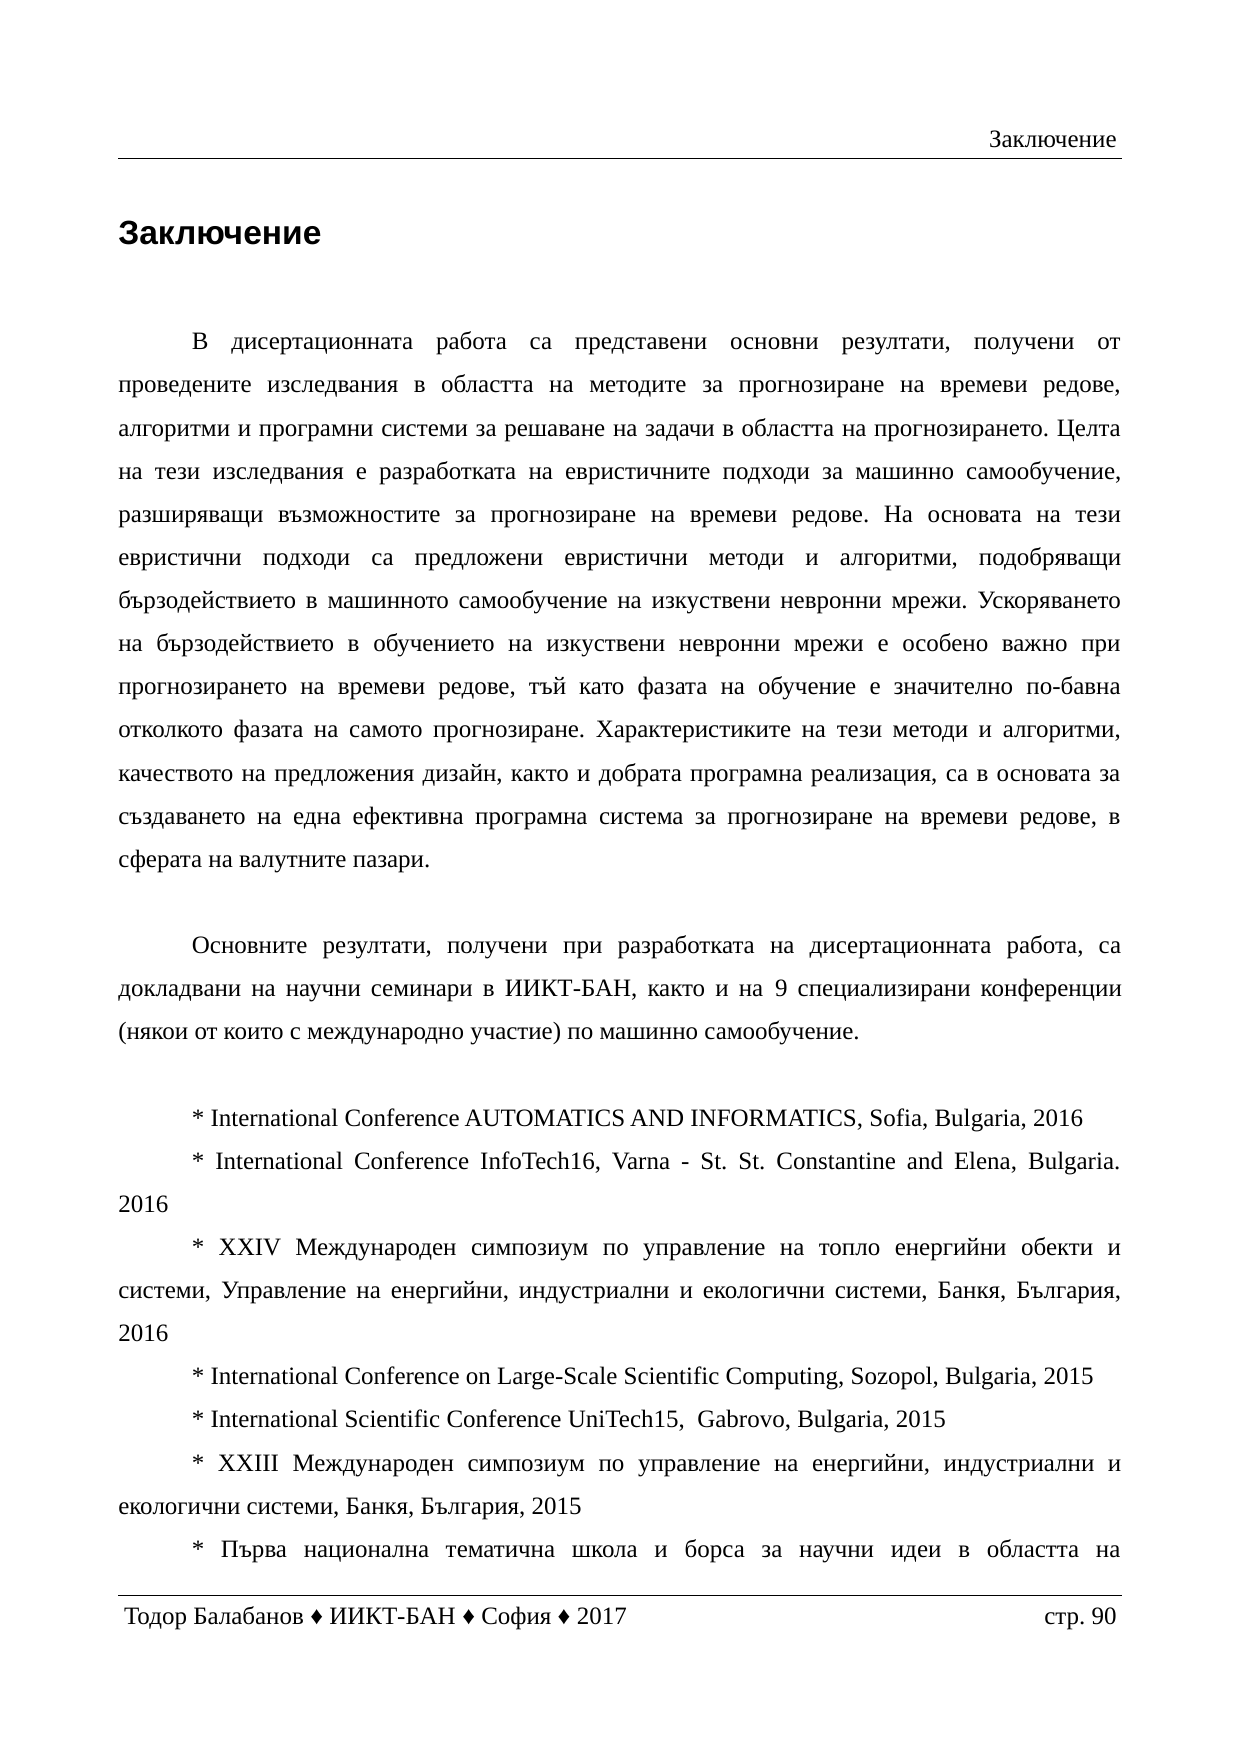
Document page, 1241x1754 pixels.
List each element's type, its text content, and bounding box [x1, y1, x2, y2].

text В дисертационната работа са представени основни резултати, получени от проведените изследвания в областта на методите за прогнозиране на времеви редове, алгоритми и програмни системи за решаване на задачи в областта на прогнозирането. Целта на тези изследвания е разработката на евристичните подходи за машинно самообучение, разширяващи възможностите за прогнозиране на времеви редове. На основата на тези евристични подходи са предложени евристични методи и алгоритми, подобряващи бързодействието в машинното самообучение на изкуствени невронни мрежи. Ускоряването на бързодействието в обучението на изкуствени невронни мрежи е особено важно при прогнозирането на времеви редове, тъй като фазата на обучение е значително по-бавна отколкото фазата на самото прогнозиране. Характеристиките на тези методи и алгоритми, качеството на предложения дизайн, както и добрата програмна реализация, са в основата за създаването на една ефективна програмна система за прогнозиране на времеви редове, в сферата на валутните пазари. [118, 326, 1122, 873]
text * International Conference InfoTech16, Varna - St. St. Constantine and Elena, Bulgaria. 2016 [118, 1146, 1122, 1218]
text * XXIV Международен симпозиум по управление на топло енергийни обекти и системи, Управление на енергийни, индустриални и екологични системи, Банкя, България, 2016 [118, 1232, 1122, 1347]
text * International Conference AUTOMATICS AND INFORMATICS, Sofia, Bulgaria, 2016 [118, 1103, 1122, 1131]
text Основните резултати, получени при разработката на дисертационната работа, са докладвани на научни семинари в ИИКТ-БАН, както и на 9 специализирани конференции (някои от които с международно участие) по машинно самообучение. [118, 930, 1122, 1045]
subtitle Заключение [118, 213, 1122, 252]
text * International Scientific Conference UniTech15, Gabrovo, Bulgaria, 2015 [118, 1404, 1122, 1433]
text * XXIII Международен симпозиум по управление на енергийни, индустриални и екологични системи, Банкя, България, 2015 [118, 1448, 1122, 1519]
text * International Conference on Large-Scale Scientific Computing, Sozopol, Bulgaria, 2015 [118, 1361, 1122, 1390]
text * Първа национална тематична школа и борса за научни идеи в областта на [118, 1534, 1122, 1563]
